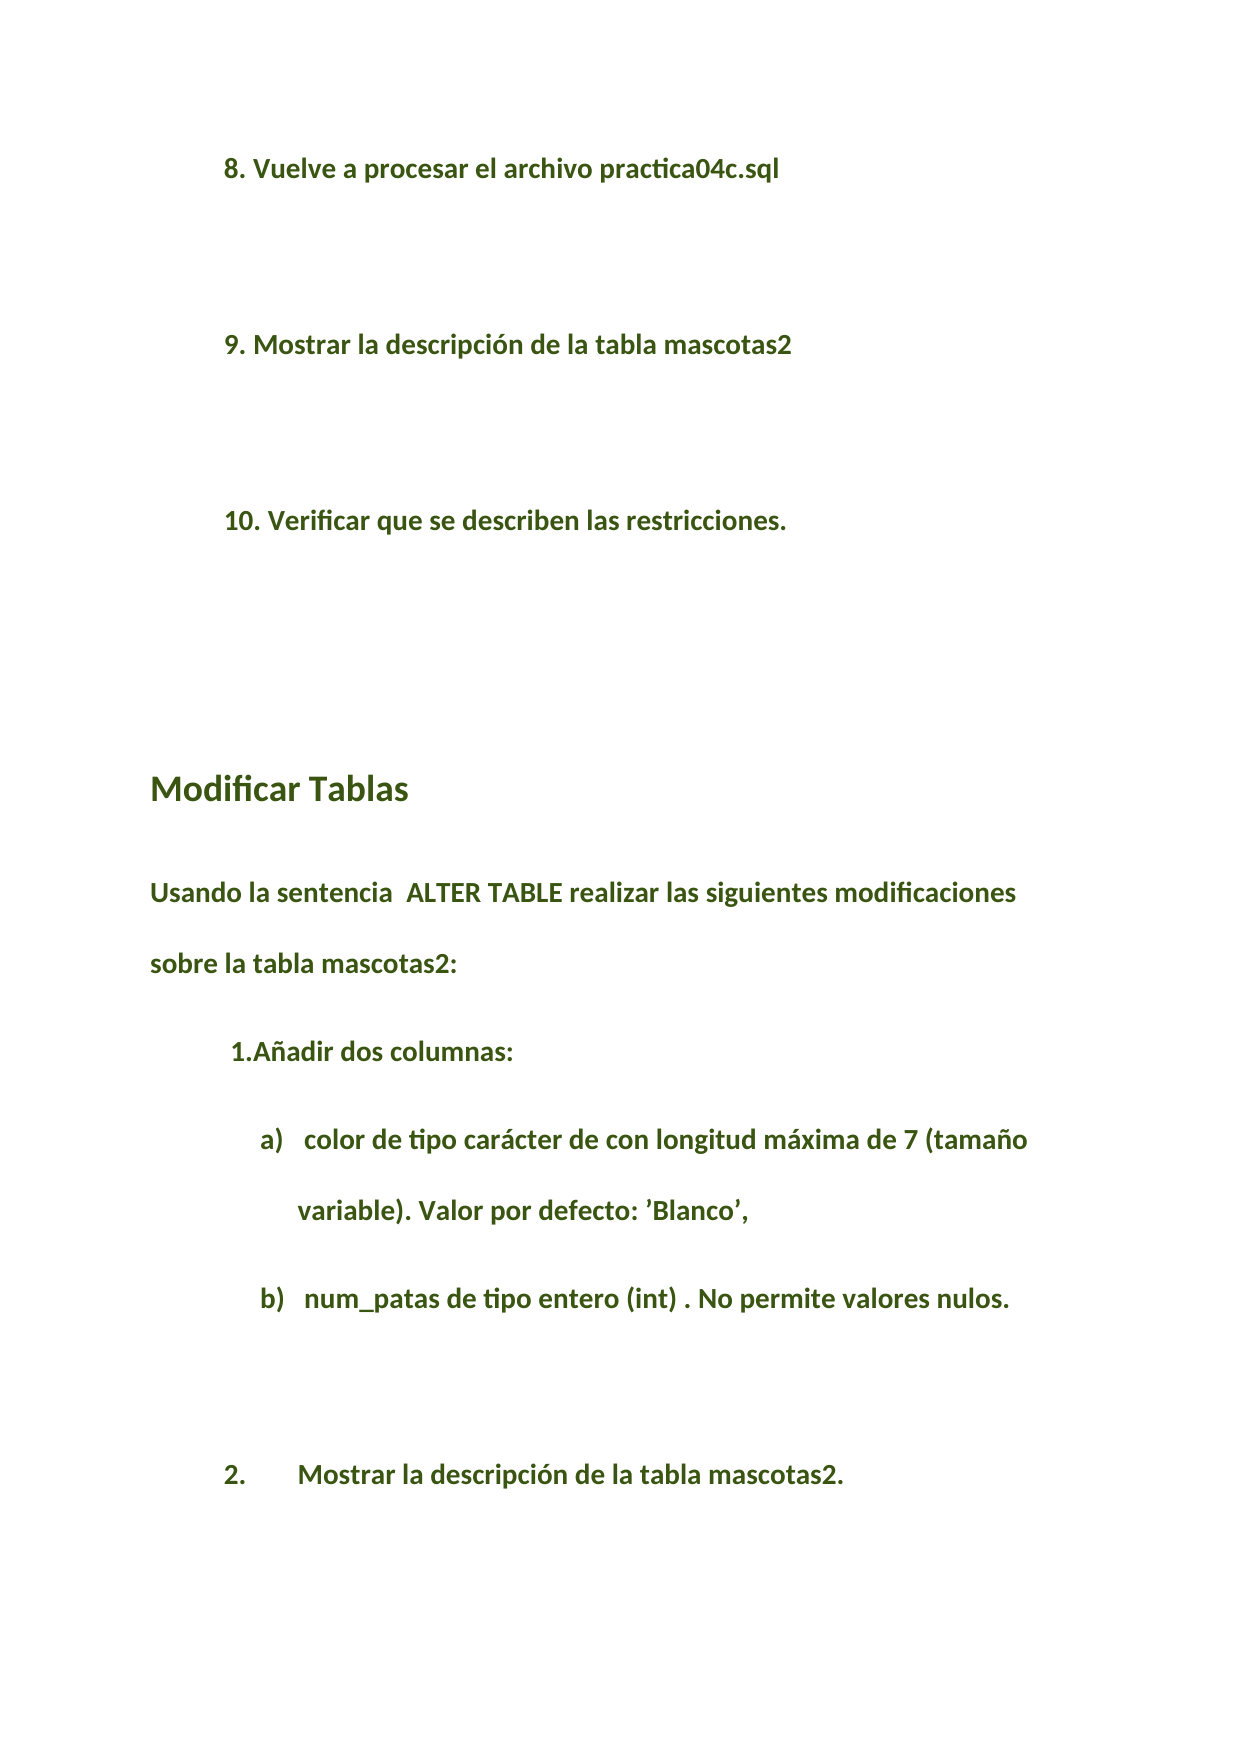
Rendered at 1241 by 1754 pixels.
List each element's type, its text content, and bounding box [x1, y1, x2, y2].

text 9. Mostrar la descripción de la tabla mascotas2 [224, 326, 1090, 361]
text 1.Añadir dos columnas: [224, 1033, 1090, 1068]
text Usando la sentencia ALTER TABLE realizar las siguientes modificaciones sobre la tabla mascotas2: [150, 874, 1090, 981]
text 2. Mostrar la descripción de la tabla mascotas2. [224, 1456, 1090, 1491]
text 8. Vuelve a procesar el archivo practica04c.sql [224, 150, 1090, 186]
list color de tipo carácter de con longitud máxima de 7 (tamaño variable). Valor por defecto: ’Blanco’, [260, 1121, 1090, 1228]
text 10. Verificar que se describen las restricciones. [224, 502, 1090, 537]
text Modificar Tablas [150, 765, 1090, 811]
list num_patas de tipo entero (int) . No permite valores nulos. [260, 1280, 1090, 1316]
